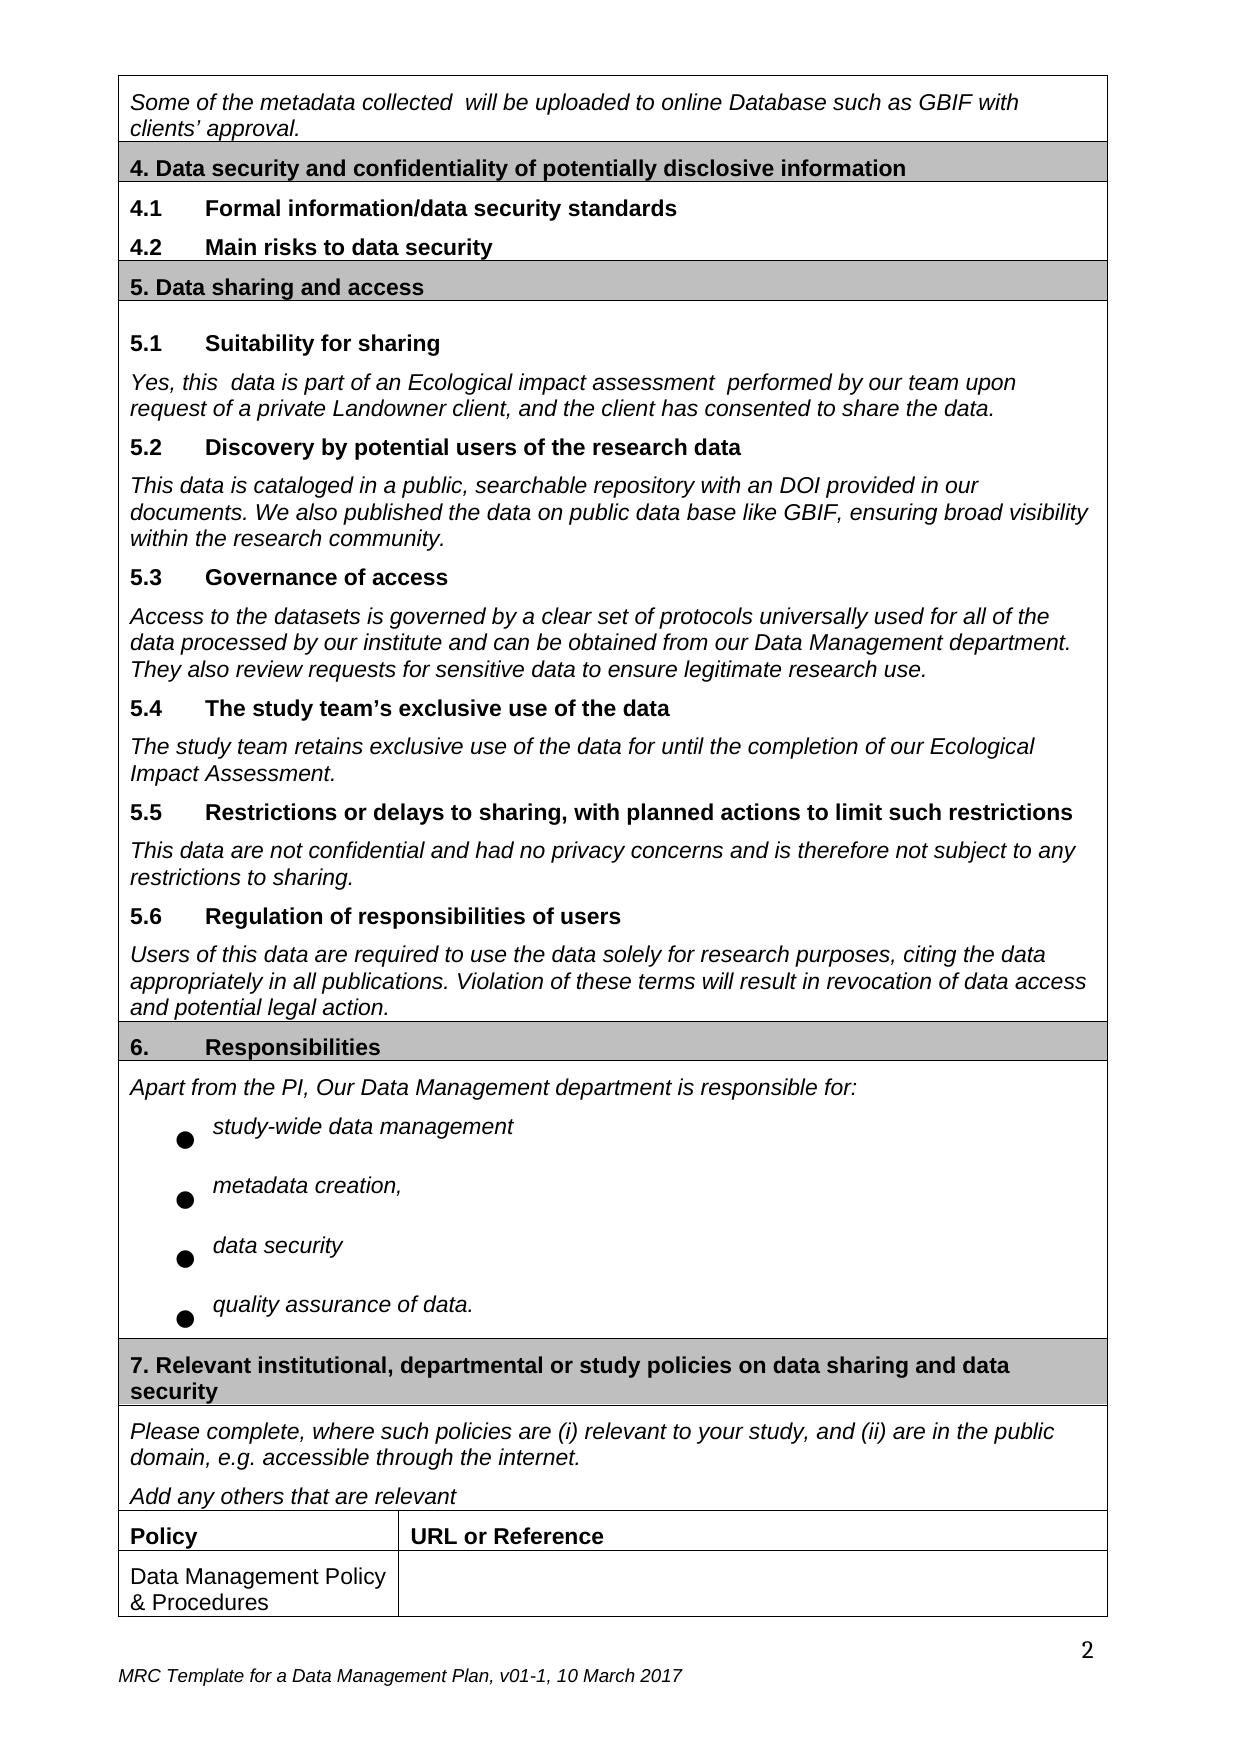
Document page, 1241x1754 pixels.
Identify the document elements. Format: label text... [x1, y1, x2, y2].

table_cell Apart from the PI, Our Data Management department is responsible for: study-wide data management metadata creation, data security quality assurance of data. [119, 1061, 1107, 1338]
table_cell Some of the metadata collected will be uploaded to online Database such as GBIF with clients’ approval. [119, 76, 1107, 141]
table_cell [399, 1551, 1107, 1616]
table_cell Policy [119, 1511, 398, 1549]
table_cell 5. Data sharing and access [119, 261, 1107, 300]
table_cell 6. Responsibilities [119, 1022, 1107, 1060]
table_cell Data Management Policy & Procedures [119, 1551, 398, 1616]
table_cell Please complete, where such policies are (i) relevant to your study, and (ii) are in the public domain, e.g. accessible through the internet. Add any others that are relevant [119, 1406, 1107, 1509]
table_cell 4.1 Formal information/data security standards 4.2 Main risks to data security [119, 182, 1107, 260]
table_cell 4. Data security and confidentiality of potentially disclosive information [119, 142, 1107, 181]
table_cell 5.1 Suitability for sharing Yes, this data is part of an Ecological impact assessment performed by our team upon request of a private Landowner client, and the client has consented to share the data. 5.2 Discovery by potential users of the research data This data is cataloged in a public, searchable repository with an DOI provided in our documents. We also published the data on public data base like GBIF, ensuring broad visibility within the research community. 5.3 Governance of access Access to the datasets is governed by a clear set of protocols universally used for all of the data processed by our institute and can be obtained from our Data Management department. They also review requests for sensitive data to ensure legitimate research use. 5.4 The study team’s exclusive use of the data The study team retains exclusive use of the data for until the completion of our Ecological Impact Assessment. 5.5 Restrictions or delays to sharing, with planned actions to limit such restrictions This data are not confidential and had no privacy concerns and is therefore not subject to any restrictions to sharing. 5.6 Regulation of responsibilities of users Users of this data are required to use the data solely for research purposes, citing the data appropriately in all publications. Violation of these terms will result in revocation of data access and potential legal action. [119, 301, 1107, 1021]
table_cell 7. Relevant institutional, departmental or study policies on data sharing and data security [119, 1339, 1107, 1404]
table_cell URL or Reference [399, 1511, 1107, 1549]
